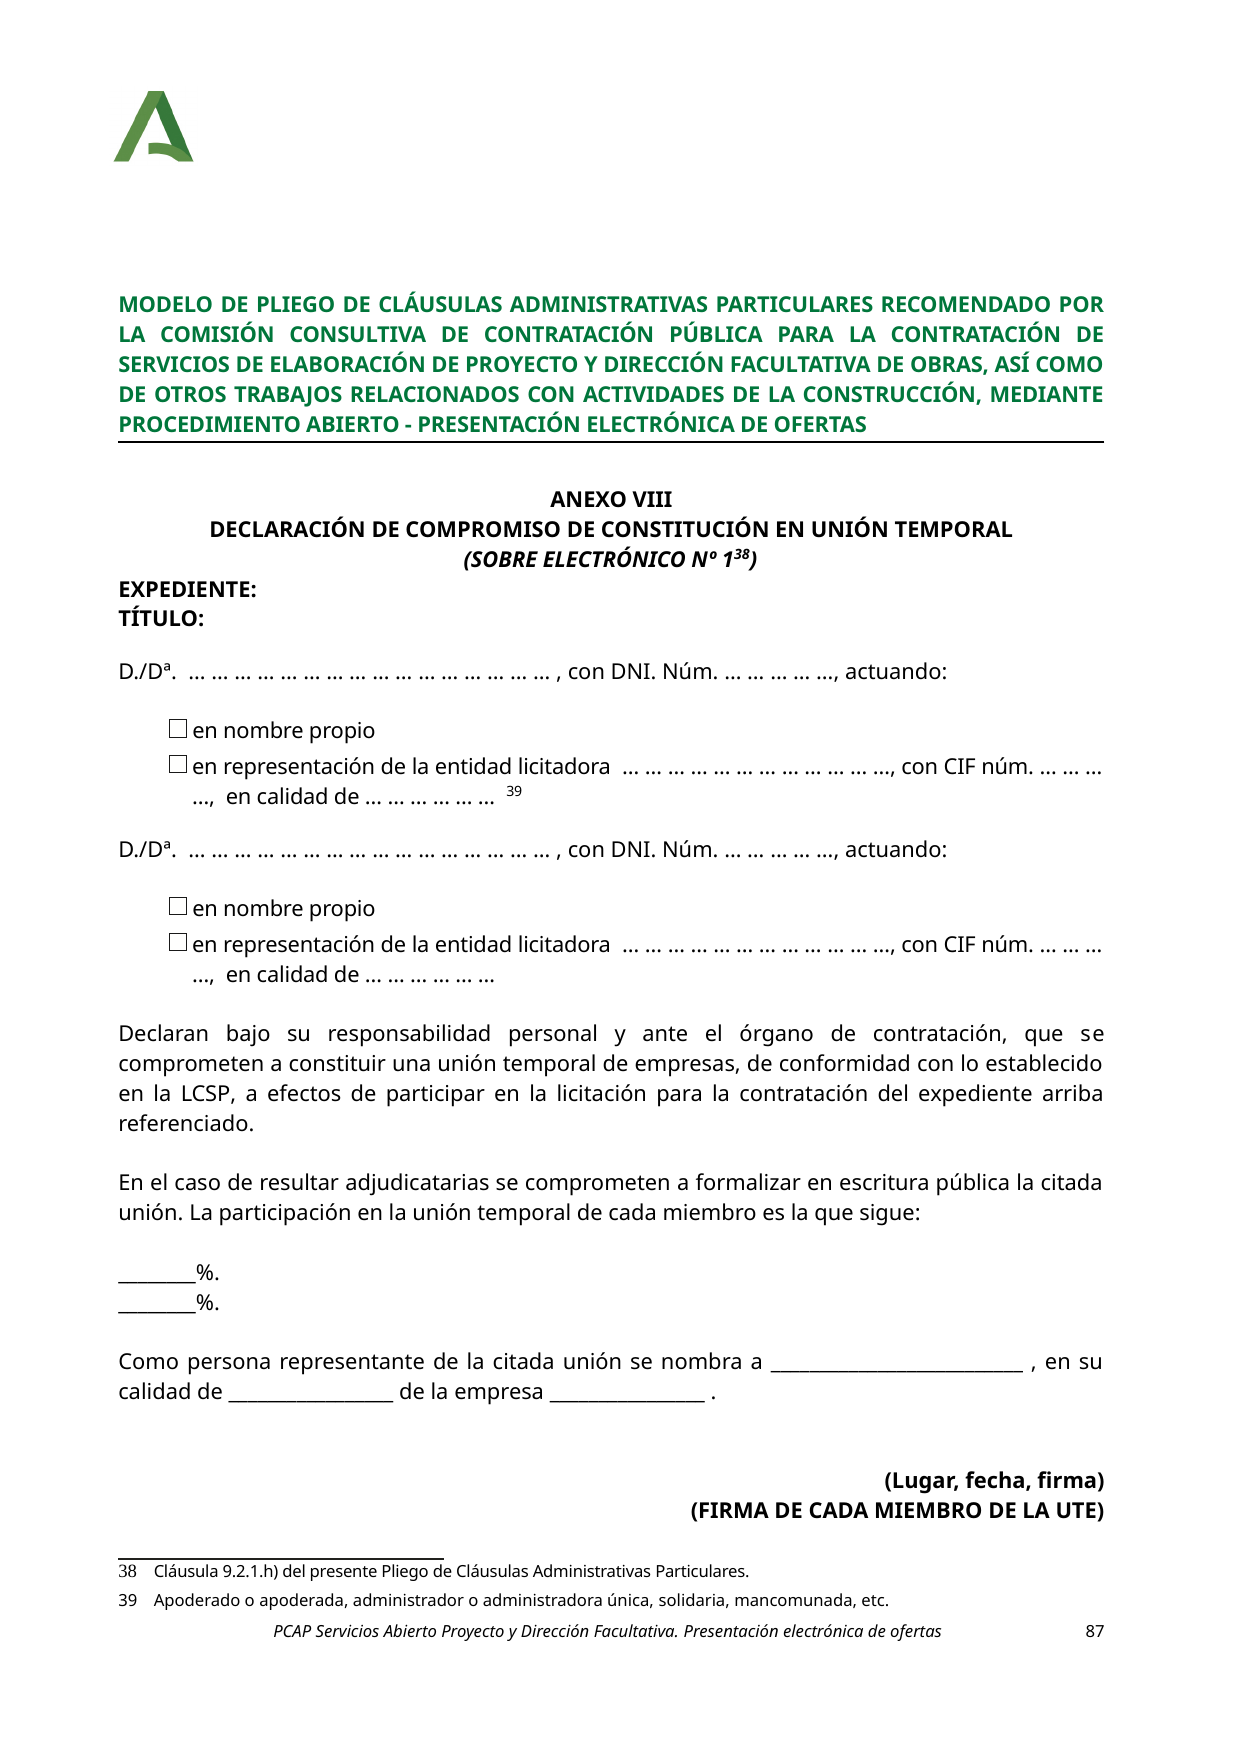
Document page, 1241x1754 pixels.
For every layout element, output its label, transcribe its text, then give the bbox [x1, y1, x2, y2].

text en nombre propio [192, 715, 1104, 745]
text MODELO DE PLIEGO DE CLÁUSULAS ADMINISTRATIVAS PARTICULARES RECOMENDADO POR LA COMISIÓN CONSULTIVA DE CONTRATACIÓN PÚBLICA PARA LA CONTRATACIÓN DE SERVICIOS DE ELABORACIÓN DE PROYECTO Y DIRECCIÓN FACULTATIVA DE OBRAS, ASÍ COMO DE OTROS TRABAJOS RELACIONADOS CON ACTIVIDADES DE LA CONSTRUCCIÓN, MEDIANTE PROCEDIMIENTO ABIERTO - PRESENTACIÓN ELECTRÓNICA DE OFERTAS [118, 289, 1104, 441]
text D./Dª. … … … … … … … … … … … … … … … … , con DNI. Núm. … … … … …, actuando: [118, 833, 1104, 863]
text en nombre propio [192, 893, 1104, 923]
text TÍTULO: [118, 603, 1104, 633]
text (SOBRE ELECTRÓNICO Nº 1) [118, 544, 1104, 573]
text EXPEDIENTE: [118, 573, 1104, 603]
text Como persona representante de la citada unión se nombra a __________________________ , en su calidad de _________________ de la empresa ________________ . [118, 1346, 1104, 1406]
text ________%. [118, 1257, 1104, 1286]
text en representación de la entidad licitadora … … … … … … … … … … … …, con CIF núm. … … … …, en calidad de … … … … … … [192, 929, 1104, 988]
text ANEXO VIII [118, 484, 1104, 514]
text DECLARACIÓN DE COMPROMISO DE CONSTITUCIÓN EN UNIÓN TEMPORAL [118, 514, 1104, 544]
text Cláusula 9.2.1.h) del presente Pliego de Cláusulas Administrativas Particulares. [118, 1559, 1104, 1582]
text ________%. [118, 1286, 1104, 1316]
text (Lugar, fecha, firma) [118, 1465, 1104, 1495]
text en representación de la entidad licitadora … … … … … … … … … … … …, con CIF núm. … … … …, en calidad de … … … … … … [192, 751, 1104, 811]
text En el caso de resultar adjudicatarias se comprometen a formalizar en escritura pública la citada unión. La participación en la unión temporal de cada miembro es la que sigue: [118, 1167, 1104, 1227]
text Apoderado o apoderada, administrador o administradora única, solidaria, mancomunada, etc. [118, 1588, 1104, 1611]
picture [109, 86, 198, 166]
text Declaran bajo su responsabilidad personal y ante el órgano de contratación, que se comprometen a constituir una unión temporal de empresas, de conformidad con lo establecido en la LCSP, a efectos de participar en la licitación para la contratación del expediente arriba referenciado. [118, 1018, 1104, 1137]
text D./Dª. … … … … … … … … … … … … … … … … , con DNI. Núm. … … … … …, actuando: [118, 656, 1104, 686]
text (FIRMA DE CADA MIEMBRO DE LA UTE) [118, 1495, 1104, 1525]
